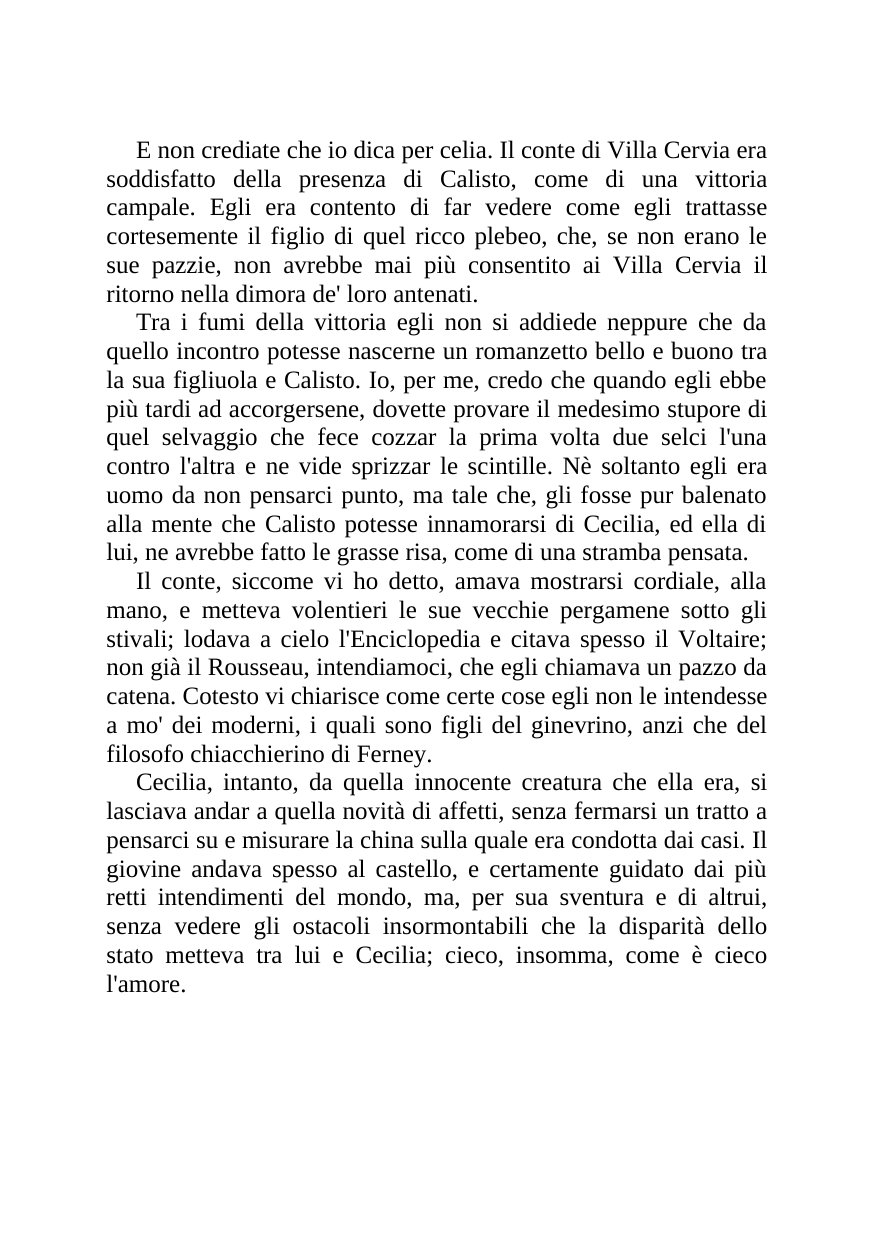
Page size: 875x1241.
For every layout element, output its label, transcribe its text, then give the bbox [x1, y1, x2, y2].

text Il conte, siccome vi ho detto, amava mostrarsi cordiale, alla mano, e metteva volentieri le sue vecchie pergamene sotto gli stivali; lodava a cielo l'Enciclopedia e citava spesso il Voltaire; non già il Rousseau, intendiamoci, che egli chiamava un pazzo da catena. Cotesto vi chiarisce come certe cose egli non le intendesse a mo' dei moderni, i quali sono figli del ginevrino, anzi che del filosofo chiacchierino di Ferney. [106, 566, 768, 767]
text Cecilia, intanto, da quella innocente creatura che ella era, si lasciava andar a quella novità di affetti, senza fermarsi un tratto a pensarci su e misurare la china sulla quale era condotta dai casi. Il giovine andava spesso al castello, e certamente guidato dai più retti intendimenti del mondo, ma, per sua sventura e di altrui, senza vedere gli ostacoli insormontabili che la disparità dello stato metteva tra lui e Cecilia; cieco, insomma, come è cieco l'amore. [106, 767, 768, 997]
text Tra i fumi della vittoria egli non si addiede neppure che da quello incontro potesse nascerne un romanzetto bello e buono tra la sua figliuola e Calisto. Io, per me, credo che quando egli ebbe più tardi ad accorgersene, dovette provare il medesimo stupore di quel selvaggio che fece cozzar la prima volta due selci l'una contro l'altra e ne vide sprizzar le scintille. Nè soltanto egli era uomo da non pensarci punto, ma tale che, gli fosse pur balenato alla mente che Calisto potesse innamorarsi di Cecilia, ed ella di lui, ne avrebbe fatto le grasse risa, come di una stramba pensata. [106, 307, 768, 566]
text E non crediate che io dica per celia. Il conte di Villa Cervia era soddisfatto della presenza di Calisto, come di una vittoria campale. Egli era contento di far vedere come egli trattasse cortesemente il figlio di quel ricco plebeo, che, se non erano le sue pazzie, non avrebbe mai più consentito ai Villa Cervia il ritorno nella dimora de' loro antenati. [106, 135, 768, 307]
